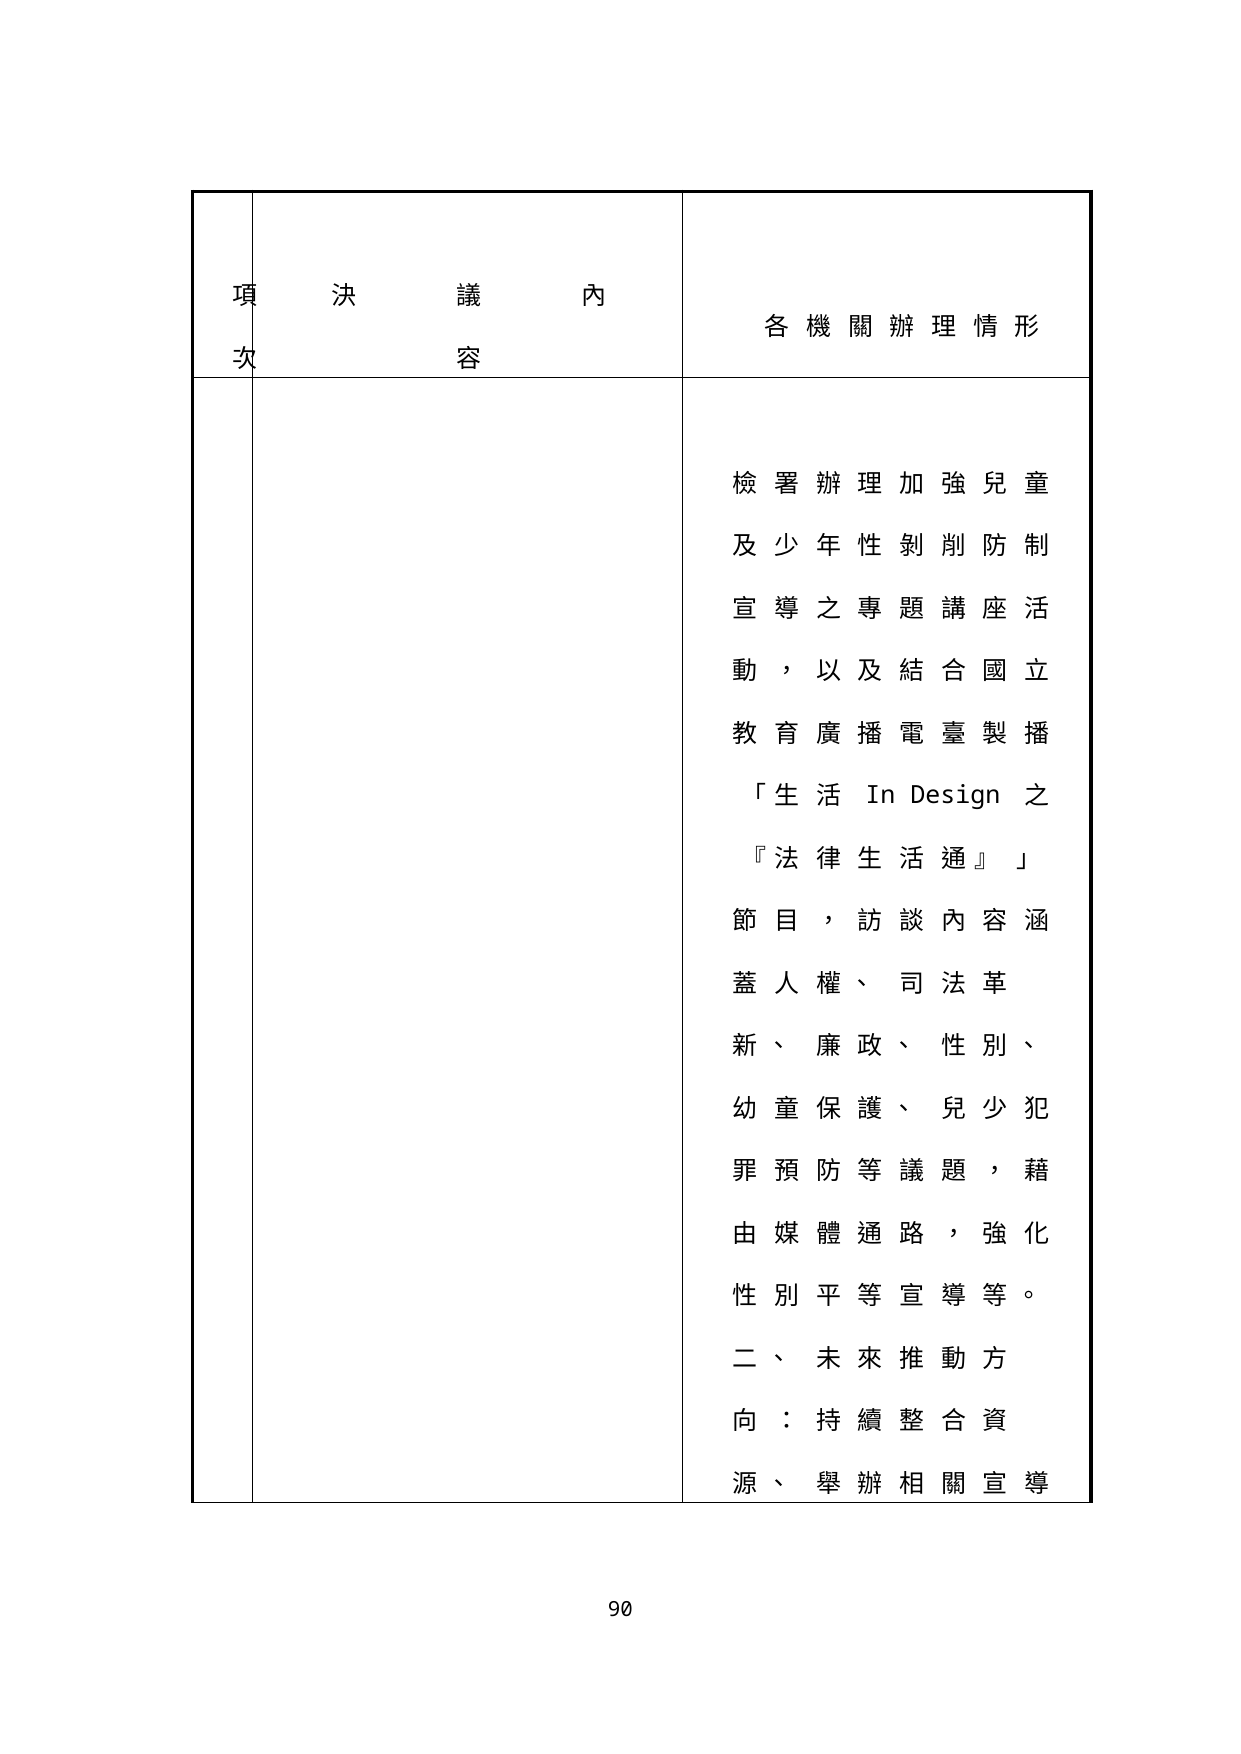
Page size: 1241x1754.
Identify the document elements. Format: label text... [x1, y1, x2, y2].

table_header 各機關辦理情形 [683, 193, 1089, 377]
table_header 項次 [194, 193, 252, 377]
table_cell 檢署辦理加強兒童及少年性剝削防制宣導之專題講座活動，以及結合國立教育廣播電臺製播「生活In Design之『法律生活通』」節目，訪談內容涵蓋人權、司法革新、廉政、性別、幼童保護、兒少犯罪預防等議題，藉由媒體通路，強化性別平等宣導等。 二、未來推動方向：持續整合資源、舉辦相關宣導 [683, 378, 1089, 1502]
table_header 決 議 內 容 [253, 193, 682, 377]
table_cell 25. [194, 378, 252, 1502]
table_cell [253, 378, 682, 1502]
